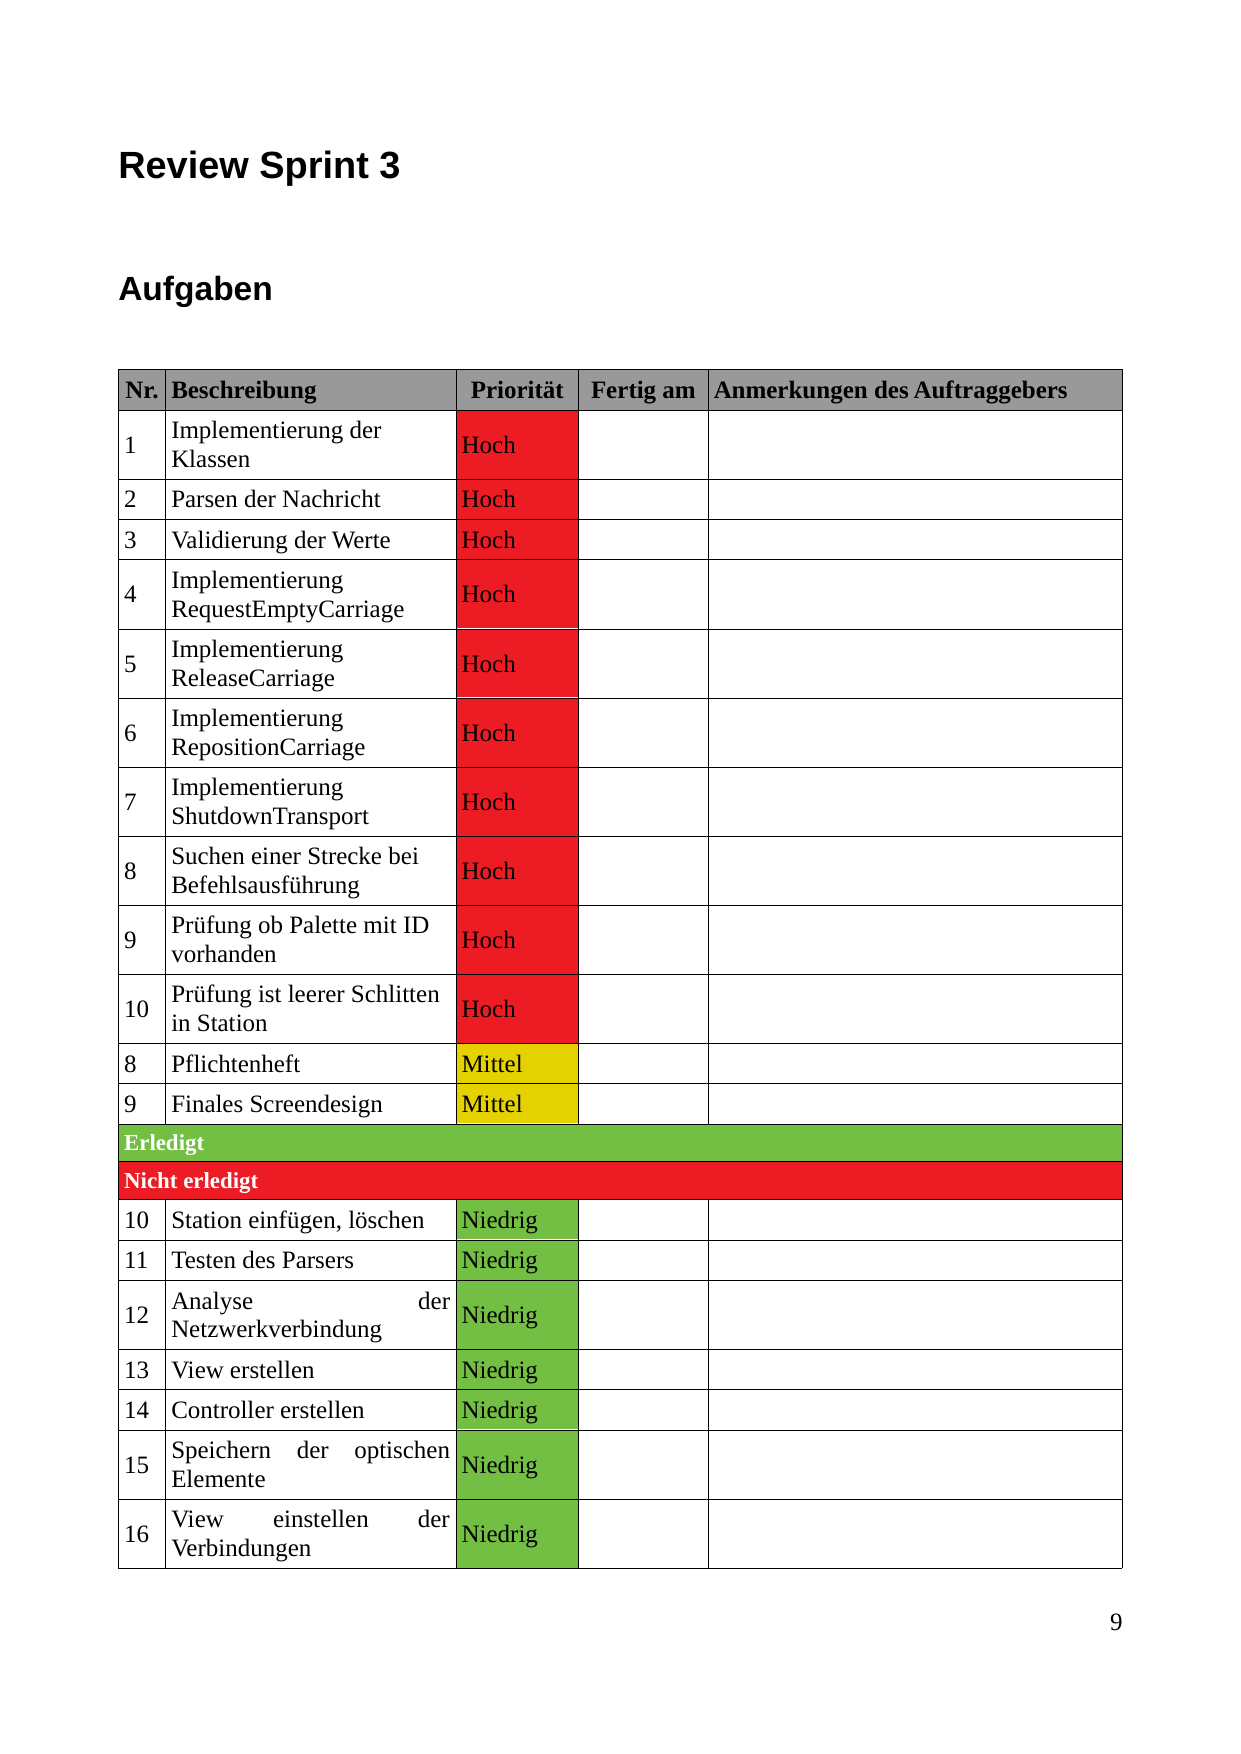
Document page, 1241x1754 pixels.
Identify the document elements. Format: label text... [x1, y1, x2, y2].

table_cell Hoch [457, 630, 578, 697]
table_cell Hoch [457, 699, 578, 767]
table_cell View erstellen [166, 1350, 456, 1389]
table_cell [579, 699, 708, 767]
table_cell [579, 630, 708, 697]
table_cell [579, 975, 708, 1043]
table_cell [579, 560, 708, 628]
table_cell Hoch [457, 906, 578, 974]
table_cell Hoch [457, 768, 578, 836]
table_cell [579, 906, 708, 974]
table_cell [709, 975, 1122, 1043]
table_cell Parsen der Nachricht [166, 480, 456, 519]
table_cell Implementierung ReleaseCarriage [166, 630, 456, 697]
table_cell Mittel [457, 1084, 578, 1123]
table_cell Implementierung ShutdownTransport [166, 768, 456, 836]
table_cell [709, 1241, 1122, 1280]
subtitle Aufgaben [118, 269, 1122, 308]
table_cell [579, 480, 708, 519]
table_cell 5 [119, 630, 165, 697]
table_cell [709, 1281, 1122, 1349]
table_cell Implementierung der Klassen [166, 411, 456, 479]
table_cell Analyse der Netzwerkverbindung [166, 1281, 456, 1349]
table_cell Hoch [457, 520, 578, 559]
table_cell [579, 1350, 708, 1389]
table_cell [709, 411, 1122, 479]
table_cell 7 [119, 768, 165, 836]
table_cell [579, 1241, 708, 1280]
table_cell 9 [119, 1084, 165, 1123]
table_cell Implementierung RepositionCarriage [166, 699, 456, 767]
table_cell [579, 1500, 708, 1568]
table_header Nr. [119, 370, 165, 410]
table_cell [709, 1084, 1122, 1123]
table_cell Hoch [457, 837, 578, 905]
table_cell Hoch [457, 480, 578, 519]
table_cell Nicht erledigt [119, 1162, 1122, 1199]
table_cell 16 [119, 1500, 165, 1568]
table_cell 8 [119, 1044, 165, 1083]
table_cell Prüfung ob Palette mit ID vorhanden [166, 906, 456, 974]
table_cell [579, 520, 708, 559]
table_cell [709, 630, 1122, 697]
table_cell 10 [119, 1200, 165, 1239]
table_cell Niedrig [457, 1390, 578, 1429]
table_cell Niedrig [457, 1200, 578, 1239]
table_cell Validierung der Werte [166, 520, 456, 559]
table_header Fertig am [579, 370, 708, 410]
table_cell 10 [119, 975, 165, 1043]
table_cell Finales Screendesign [166, 1084, 456, 1123]
table_cell Suchen einer Strecke bei Befehlsausführung [166, 837, 456, 905]
table_cell Mittel [457, 1044, 578, 1083]
table_cell 15 [119, 1431, 165, 1499]
table_cell [709, 480, 1122, 519]
table_cell [709, 837, 1122, 905]
table_cell [579, 1281, 708, 1349]
table_cell 11 [119, 1241, 165, 1280]
table_cell [579, 837, 708, 905]
table_cell [709, 560, 1122, 628]
table_cell [579, 1044, 708, 1083]
table_cell [709, 1044, 1122, 1083]
table_cell Prüfung ist leerer Schlitten in Station [166, 975, 456, 1043]
table_cell 1 [119, 411, 165, 479]
table_cell Implementierung RequestEmptyCarriage [166, 560, 456, 628]
table_cell Erledigt [119, 1125, 1122, 1161]
table_cell Niedrig [457, 1241, 578, 1280]
table_cell Controller erstellen [166, 1390, 456, 1429]
table_header Anmerkungen des Auftraggebers [709, 370, 1122, 410]
table_cell Testen des Parsers [166, 1241, 456, 1280]
table_cell Niedrig [457, 1350, 578, 1389]
table_cell 13 [119, 1350, 165, 1389]
table_cell [709, 520, 1122, 559]
table_cell [709, 1500, 1122, 1568]
table_cell Hoch [457, 560, 578, 628]
table_header Beschreibung [166, 370, 456, 410]
table_cell [579, 1390, 708, 1429]
table_cell [709, 1200, 1122, 1239]
table_cell Hoch [457, 975, 578, 1043]
table_cell 3 [119, 520, 165, 559]
table_cell 8 [119, 837, 165, 905]
table_cell Speichern der optischen Elemente [166, 1431, 456, 1499]
table_cell 2 [119, 480, 165, 519]
table_cell View einstellen der Verbindungen [166, 1500, 456, 1568]
table_cell Station einfügen, löschen [166, 1200, 456, 1239]
table_cell 12 [119, 1281, 165, 1349]
table_cell [709, 906, 1122, 974]
table_cell [579, 1200, 708, 1239]
table_cell 4 [119, 560, 165, 628]
table_cell [709, 1431, 1122, 1499]
table_cell [709, 1350, 1122, 1389]
table_cell Niedrig [457, 1500, 578, 1568]
table_cell 9 [119, 906, 165, 974]
table_cell Niedrig [457, 1281, 578, 1349]
table_cell [709, 768, 1122, 836]
table_cell Pflichtenheft [166, 1044, 456, 1083]
table_cell Niedrig [457, 1431, 578, 1499]
table_cell [709, 699, 1122, 767]
table_cell [579, 411, 708, 479]
table_cell 6 [119, 699, 165, 767]
table_header Priorität [457, 370, 578, 410]
subtitle Review Sprint 3 [118, 143, 1122, 187]
table_cell [709, 1390, 1122, 1429]
table_cell [579, 1431, 708, 1499]
table_cell Hoch [457, 411, 578, 479]
table_cell [579, 1084, 708, 1123]
table_cell [579, 768, 708, 836]
table_cell 14 [119, 1390, 165, 1429]
